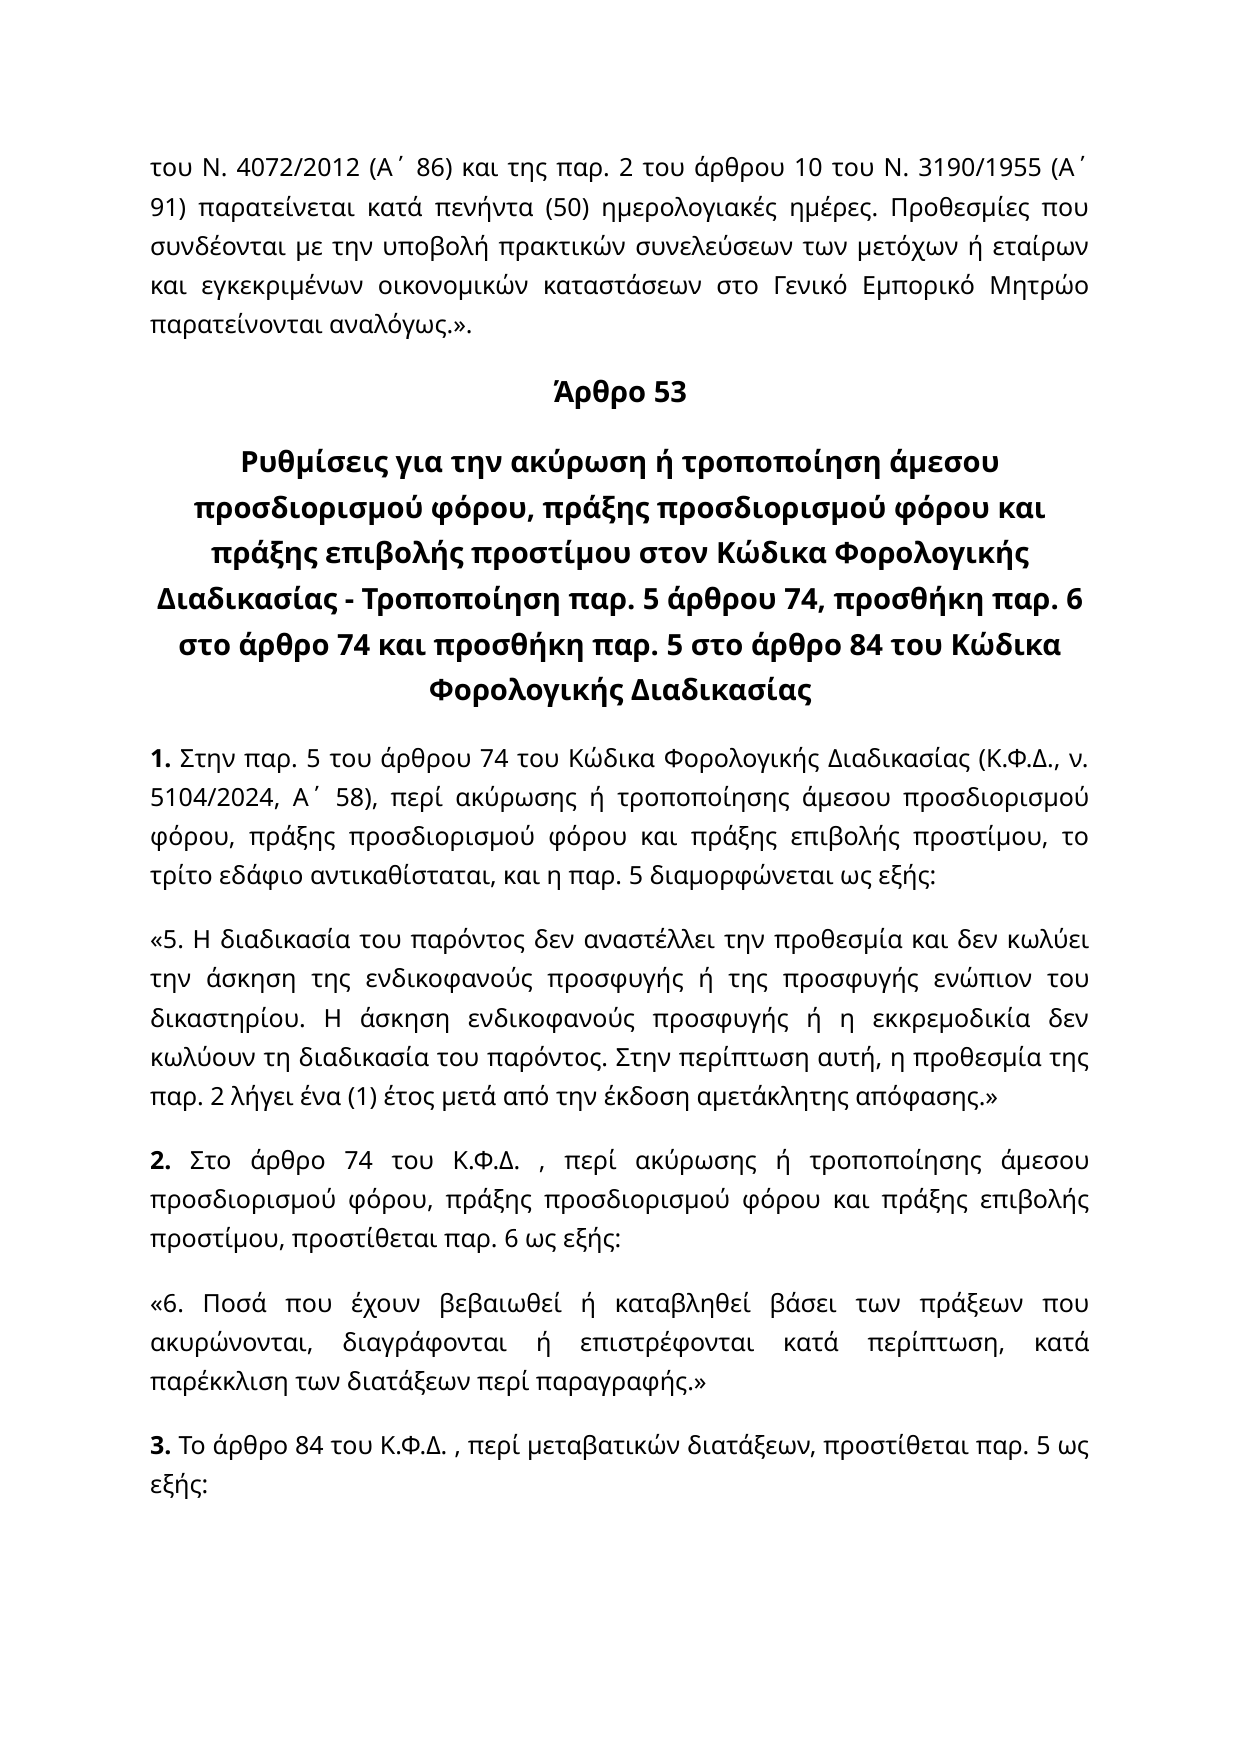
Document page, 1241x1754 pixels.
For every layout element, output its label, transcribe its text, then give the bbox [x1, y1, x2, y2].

subtitle Άρθρο 53 [150, 371, 1090, 411]
text «6. Ποσά που έχουν βεβαιωθεί ή καταβληθεί βάσει των πράξεων που ακυρώνονται, διαγράφονται ή επιστρέφονται κατά περίπτωση, κατά παρέκκλιση των διατάξεων περί παραγραφής.» [150, 1285, 1090, 1398]
text 2. Στο άρθρο 74 του Κ.Φ.Δ. , περί ακύρωσης ή τροποποίησης άμεσου προσδιορισμού φόρου, πράξης προσδιορισμού φόρου και πράξης επιβολής προστίμου, προστίθεται παρ. 6 ως εξής: [150, 1143, 1090, 1255]
text «5. Η διαδικασία του παρόντος δεν αναστέλλει την προθεσμία και δεν κωλύει την άσκηση της ενδικοφανούς προσφυγής ή της προσφυγής ενώπιον του δικαστηρίου. Η άσκηση ενδικοφανούς προσφυγής ή η εκκρεμοδικία δεν κωλύουν τη διαδικασία του παρόντος. Στην περίπτωση αυτή, η προθεσμία της παρ. 2 λήγει ένα (1) έτος μετά από την έκδοση αμετάκλητης απόφασης.» [150, 922, 1090, 1113]
text 3. Το άρθρο 84 του Κ.Φ.Δ. , περί μεταβατικών διατάξεων, προστίθεται παρ. 5 ως εξής: [150, 1428, 1090, 1501]
subtitle Ρυθμίσεις για την ακύρωση ή τροποποίηση άμεσου προσδιορισμού φόρου, πράξης προσδιορισμού φόρου και πράξης επιβολής προστίμου στον Κώδικα Φορολογικής Διαδικασίας - Τροποποίηση παρ. 5 άρθρου 74, προσθήκη παρ. 6 στο άρθρο 74 και προσθήκη παρ. 5 στο άρθρο 84 του Κώδικα Φορολογικής Διαδικασίας [150, 441, 1090, 709]
text 1. Στην παρ. 5 του άρθρου 74 του Κώδικα Φορολογικής Διαδικασίας (Κ.Φ.Δ., ν. 5104/2024, Α΄ 58), περί ακύρωσης ή τροποποίησης άμεσου προσδιορισμού φόρου, πράξης προσδιορισμού φόρου και πράξης επιβολής προστίμου, το τρίτο εδάφιο αντικαθίσταται, και η παρ. 5 διαμορφώνεται ως εξής: [150, 740, 1090, 892]
text του N. 4072/2012 (Α΄ 86) και της παρ. 2 του άρθρου 10 του N. 3190/1955 (Α΄ 91) παρατείνεται κατά πενήντα (50) ημερολογιακές ημέρες. Προθεσμίες που συνδέονται με την υποβολή πρακτικών συνελεύσεων των μετόχων ή εταίρων και εγκεκριμένων οικονομικών καταστάσεων στο Γενικό Εμπορικό Μητρώο παρατείνονται αναλόγως.». [150, 150, 1090, 341]
